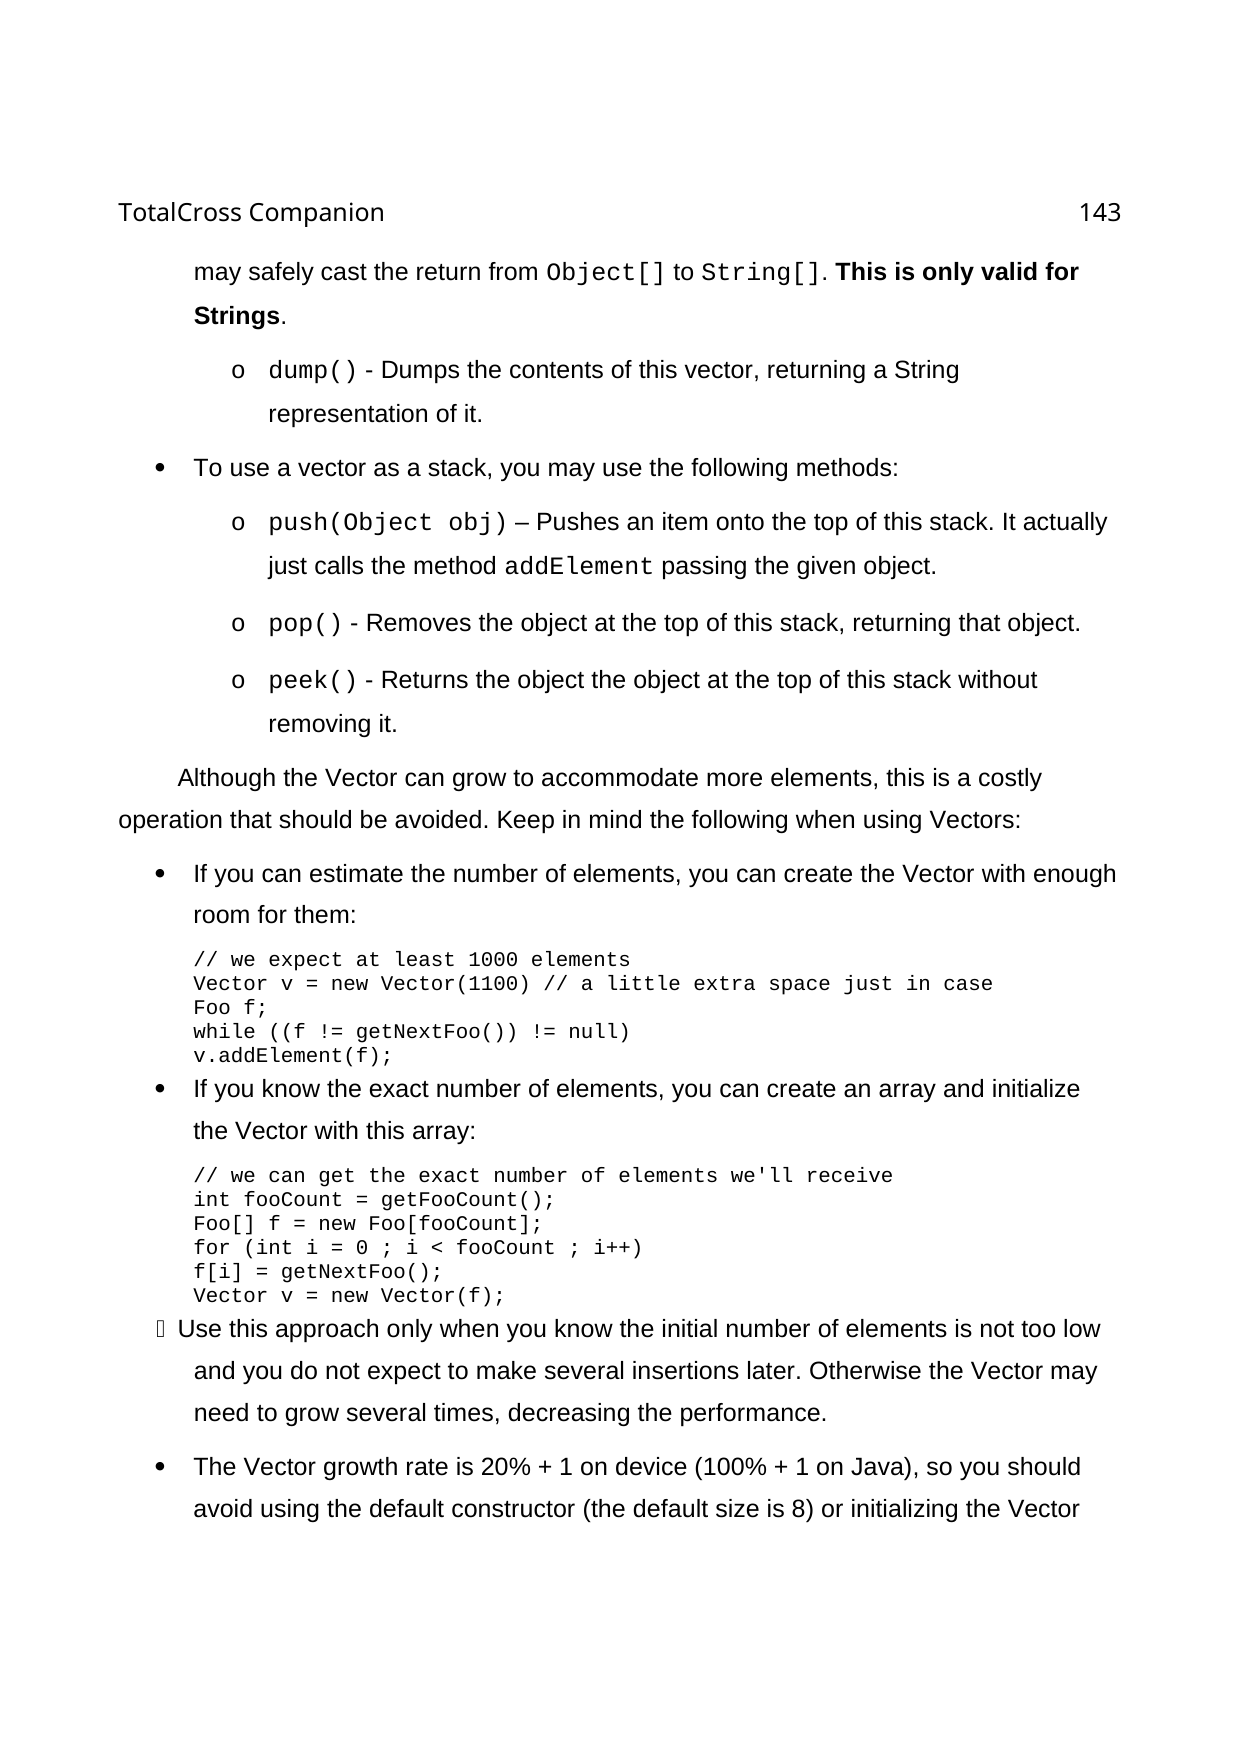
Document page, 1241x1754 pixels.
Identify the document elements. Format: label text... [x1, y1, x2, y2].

list peek() - Returns the object the object at the top of this stack without removing it. [231, 666, 1122, 738]
text // we expect at least 1000 elements Vector v = new Vector(1100) // a little extra space just in case Foo f; while ((f != getNextFoo()) != null) v.addElement(f); [193, 949, 1122, 1069]
list dump() - Dumps the contents of this vector, returning a String representation of it. [231, 356, 1122, 428]
list pop() - Removes the object at the top of this stack, returning that object. [231, 609, 1122, 639]
list To use a vector as a stack, you may use the following methods: [156, 454, 1122, 482]
list The Vector growth rate is 20% + 1 on device (100% + 1 on Java), so you should avoid using the default constructor (the default size is 8) or initializing the Vector [156, 1452, 1122, 1522]
list Use this approach only when you know the initial number of elements is not too low and you do not expect to make several insertions later. Otherwise the Vector may need to grow several times, decreasing the performance. [156, 1315, 1122, 1427]
list If you know the exact number of elements, you can create an array and initialize the Vector with this array: [156, 1075, 1122, 1145]
text // we can get the exact number of elements we'll receive int fooCount = getFooCount(); Foo[] f = new Foo[fooCount]; for (int i = 0 ; i < fooCount ; i++) f[i] = getNextFoo(); Vector v = new Vector(f); [193, 1165, 1122, 1309]
list may safely cast the return from Object[] to String[]. This is only valid for Strings. [156, 258, 1122, 330]
text Although the Vector can grow to accommodate more elements, this is a costly operation that should be avoided. Keep in mind the following when using Vectors: [118, 764, 1122, 834]
list If you can estimate the number of elements, you can create the Vector with enough room for them: [156, 859, 1122, 929]
list push(Object obj) – Pushes an item onto the top of this stack. It actually just calls the method addElement passing the given object. [231, 508, 1122, 582]
